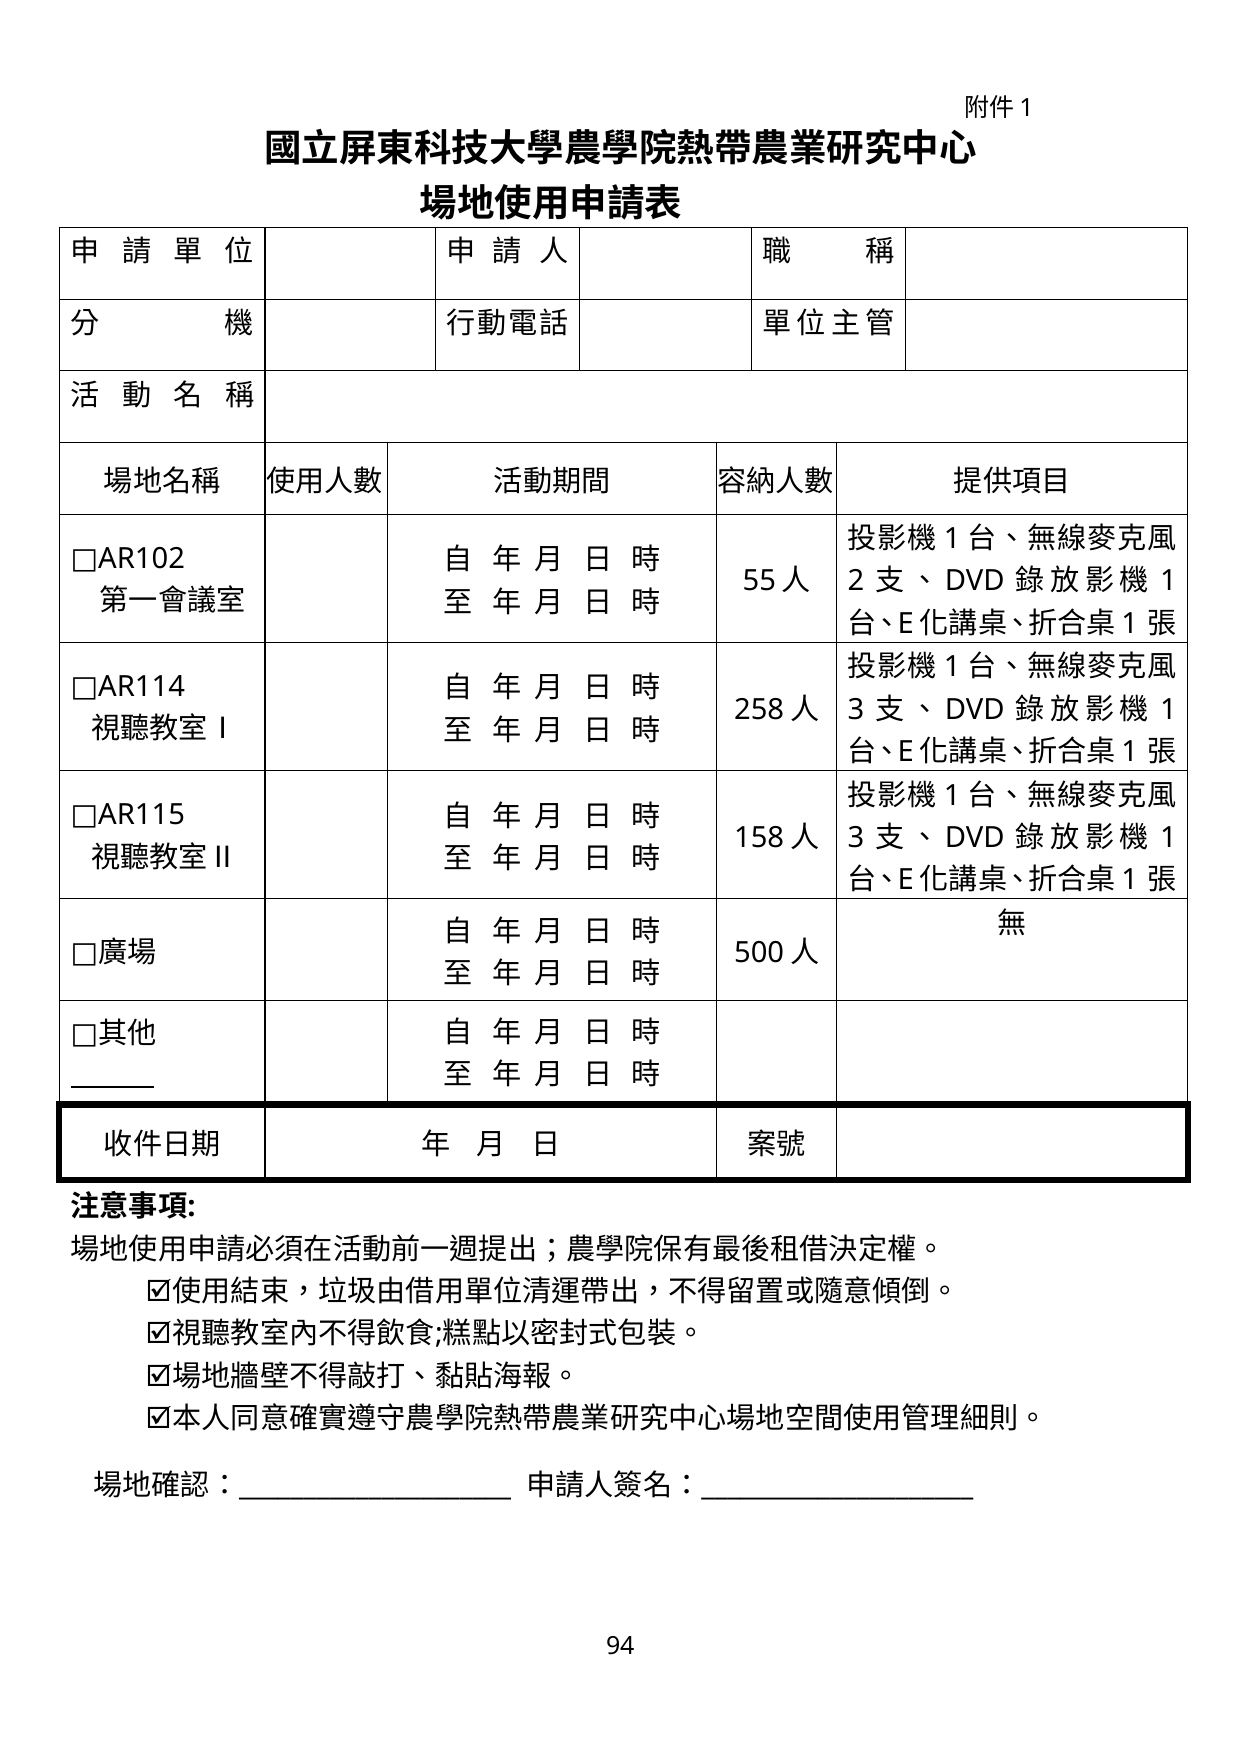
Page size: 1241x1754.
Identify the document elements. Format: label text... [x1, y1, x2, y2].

table_cell [266, 1001, 387, 1101]
table_cell 提供項目 [837, 443, 1187, 513]
table_cell 投影機1台、無線麥克風3支、DVD錄放影機1台、E化講桌、折合桌1張 [837, 771, 1187, 898]
table_cell 年 月 日 [266, 1108, 716, 1177]
table_cell [837, 1001, 1187, 1101]
table_header 職稱 [752, 228, 905, 298]
table_cell 自 年 月 日 時 至 年 月 日 時 [388, 515, 716, 642]
table_cell □其他 [60, 1001, 264, 1101]
table_cell [580, 300, 751, 370]
table_cell 自 年 月 日 時 至 年 月 日 時 [388, 1001, 716, 1101]
table_cell 容納人數 [717, 443, 836, 513]
table_cell 55人 [717, 515, 836, 642]
table_cell 注意事項: 場地使用申請必須在活動前一週提出；農學院保有最後租借決定權。 使用結束，垃圾由借用單位清運帶出，不得留置或隨意傾倒。 視聽教室內不得飲食;糕點以密封式包裝。 場地牆壁不得敲打、黏貼海報。 本人同意確實遵守農學院熱帶農業研究中心場地空間使用管理細則。 場地確認：_____________________ 申請人簽名：_____________________ [59, 1183, 1188, 1504]
table_cell [837, 1108, 1185, 1177]
table_cell □AR102 第一會議室 [60, 515, 264, 642]
table_header 申請單位 [60, 228, 264, 298]
table_header [266, 228, 435, 298]
table_cell 158人 [717, 771, 836, 898]
table_cell 自 年 月 日 時 至 年 月 日 時 [388, 899, 716, 1000]
table_cell 投影機1台、無線麥克風2支、DVD錄放影機1台、E化講桌、折合桌1張 [837, 515, 1187, 642]
table_cell 自 年 月 日 時 至 年 月 日 時 [388, 643, 716, 770]
table_cell □AR115 視聽教室Ⅱ [60, 771, 264, 898]
table_cell [906, 300, 1187, 370]
table_cell 自 年 月 日 時 至 年 月 日 時 [388, 771, 716, 898]
table_cell 無 [837, 899, 1187, 1000]
table_cell [266, 643, 387, 770]
table_cell 活動名稱 [60, 371, 264, 442]
table_cell [266, 899, 387, 1000]
table_cell 活動期間 [388, 443, 716, 513]
table_header [906, 228, 1187, 298]
table_cell 投影機1台、無線麥克風3支、DVD錄放影機1台、E化講桌、折合桌1張 [837, 643, 1187, 770]
table_cell 258人 [717, 643, 836, 770]
table_cell 案號 [717, 1108, 836, 1177]
text 國立屏東科技大學農學院熱帶農業研究中心 [118, 118, 1122, 172]
table_cell □AR114 視聽教室Ⅰ [60, 643, 264, 770]
text 附件1 [964, 87, 1128, 123]
table_cell [266, 515, 387, 642]
table_cell 單位主管 [752, 300, 905, 370]
table_cell 行動電話 [436, 300, 579, 370]
table_cell [266, 300, 435, 370]
table_cell [717, 1001, 836, 1101]
table_cell 使用人數 [266, 443, 387, 513]
table_cell [266, 371, 1187, 442]
table_cell 場地名稱 [60, 443, 264, 513]
table_cell 分機 [60, 300, 264, 370]
table_cell 500人 [717, 899, 836, 1000]
table_header [580, 228, 751, 298]
table_header 申請人 [436, 228, 579, 298]
table_cell 收件日期 [62, 1108, 264, 1177]
table_cell [266, 771, 387, 898]
table_cell □廣場 [60, 899, 264, 1000]
text 場地使用申請表 [118, 172, 1122, 227]
